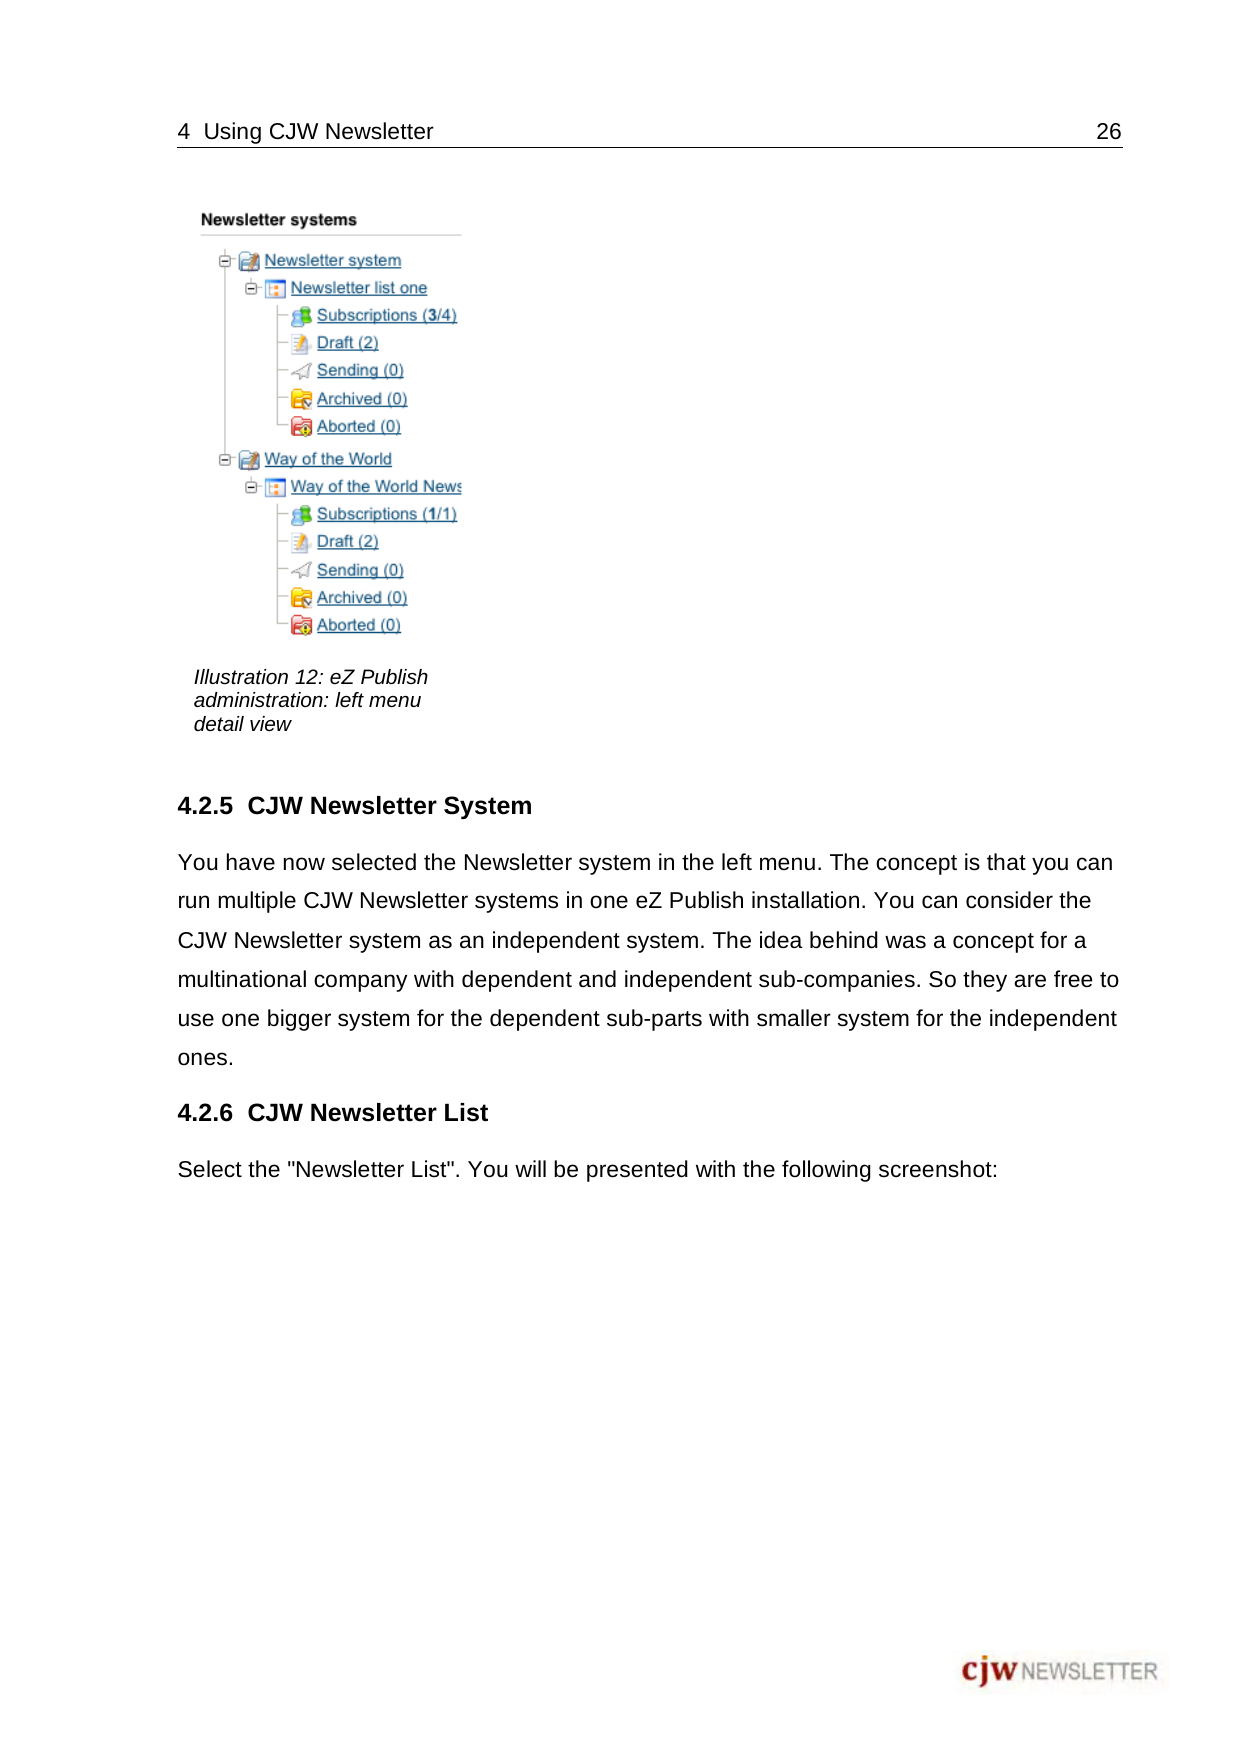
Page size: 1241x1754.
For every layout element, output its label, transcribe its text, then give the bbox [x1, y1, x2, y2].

text Select the "Newsletter List". You will be presented with the following screenshot: [177, 1157, 1122, 1183]
text Illustration 12: eZ Publish administration: left menu detail view [194, 666, 476, 736]
subtitle CJW Newsletter List [177, 1099, 1122, 1127]
picture [953, 1650, 1170, 1695]
text You have now selected the Newsletter system in the left menu. The concept is that you can run multiple CJW Newsletter systems in one eZ Publish installation. You can consider the CJW Newsletter system as an independent system. The idea behind was a concept for a multinational company with dependent and independent sub-companies. So they are free to use one bigger system for the dependent sub-parts with smaller system for the independent ones. [177, 849, 1122, 1070]
subtitle CJW Newsletter System [177, 792, 1122, 820]
picture [193, 198, 476, 666]
